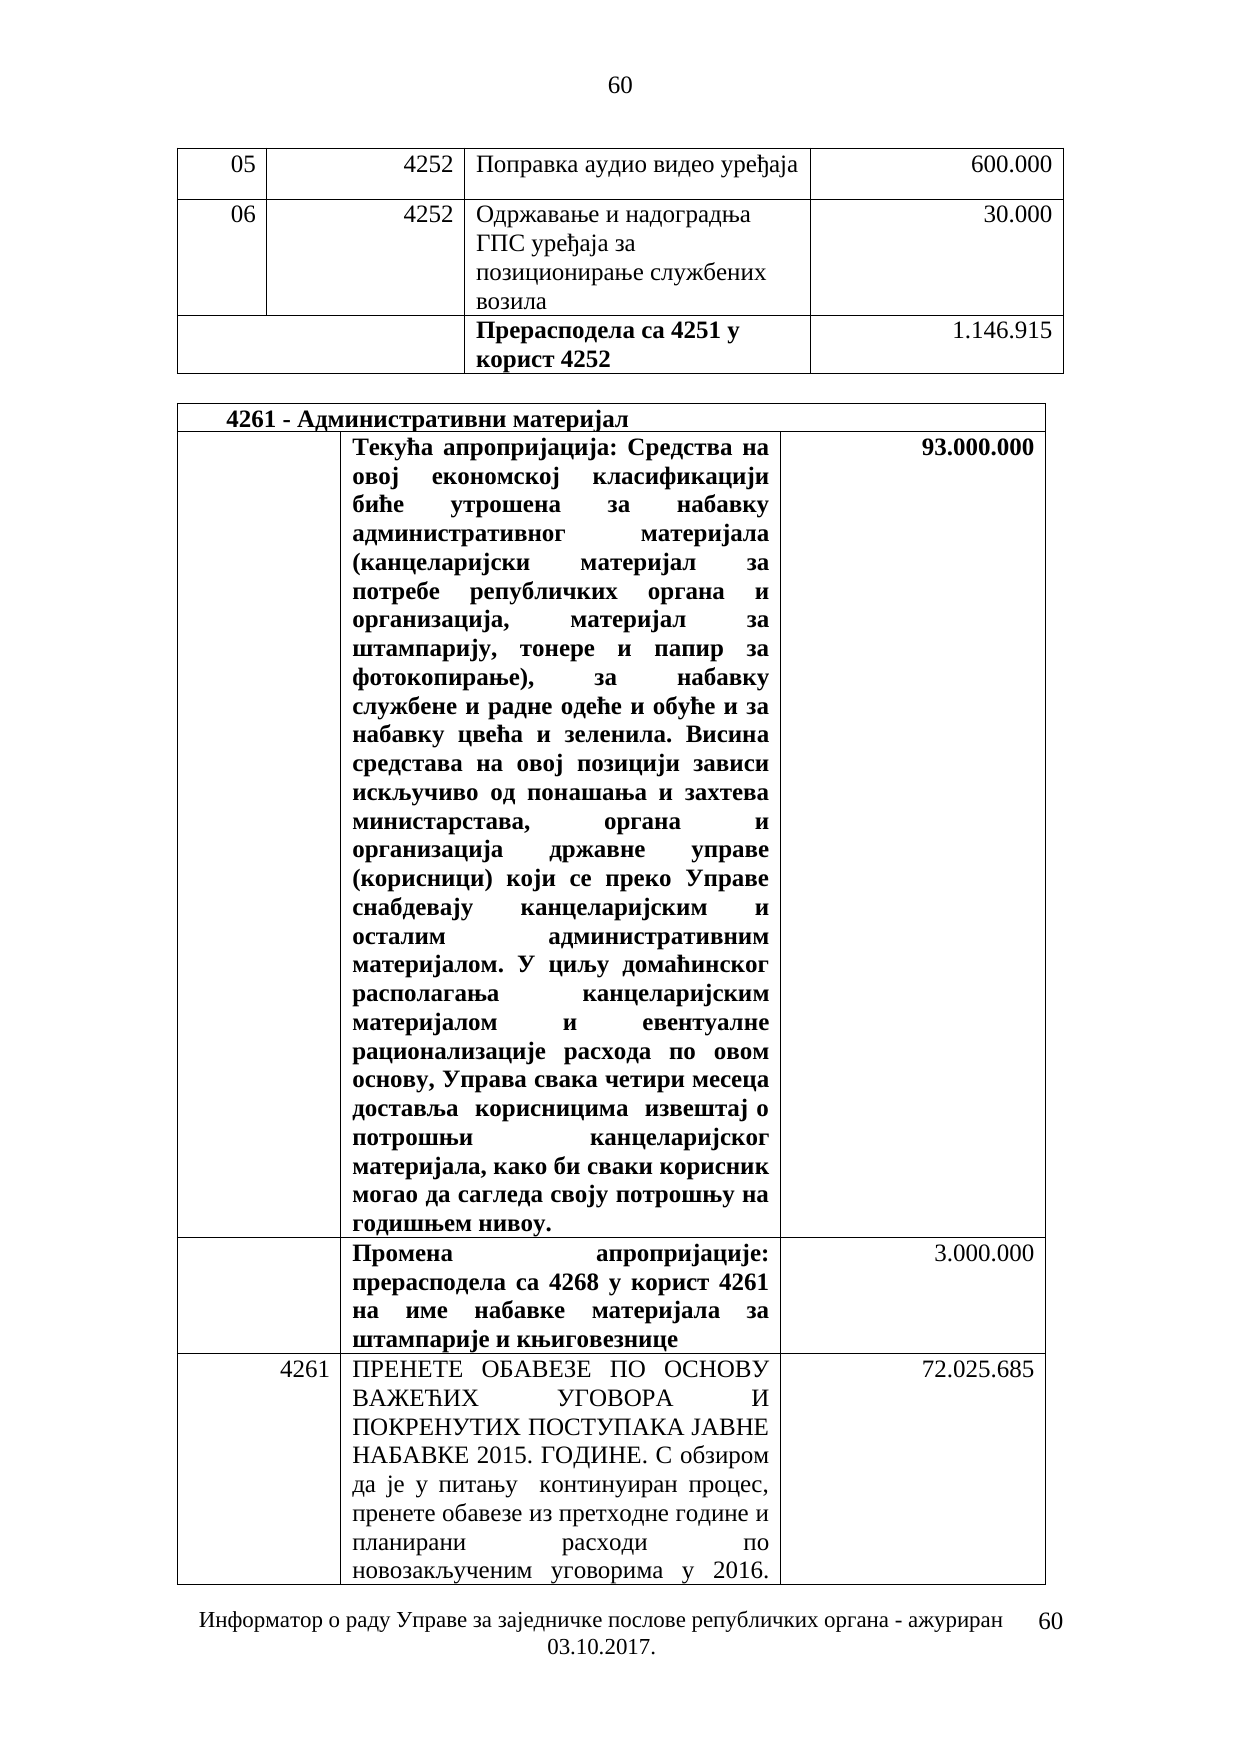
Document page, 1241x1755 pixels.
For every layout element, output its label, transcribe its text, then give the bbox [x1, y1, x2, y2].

table_cell [178, 1238, 340, 1353]
table_cell 4252 [267, 149, 464, 198]
table_cell 4261 [178, 1354, 340, 1584]
table_cell 93.000.000 [781, 432, 1045, 1237]
table_cell Прерасподела са 4251 у корист 4252 [465, 316, 810, 373]
table_cell [178, 316, 464, 373]
table_cell Поправка аудио видео уређаја [465, 149, 810, 198]
table_cell 06 [178, 200, 266, 314]
table_cell 4252 [267, 200, 464, 314]
table_cell 1.146.915 [811, 316, 1063, 373]
table_cell ПРЕНЕТЕ ОБАВЕЗЕ ПО ОСНОВУ ВАЖЕЋИХ УГОВОРА И ПОКРЕНУТИХ ПОСТУПАКА ЈАВНЕ НАБАВКЕ 2015. ГОДИНЕ. С обзиром да је у питању континуиран процес, пренете обавезе из претходне године и планирани расходи по новозакљученим уговорима у 2016. [341, 1354, 780, 1584]
table_cell 30.000 [811, 200, 1063, 314]
table_cell 05 [178, 149, 266, 198]
table_cell [178, 432, 340, 1237]
table_cell Текућа апропријација: Средства на овој економској класификацији биће утрошена за набавку административног материјала (канцеларијски материјал за потребе републичких органа и организација, материјал за штампарију, тонере и папир за фотокопирање), за набавку службене и радне одеће и обуће и за набавку цвећа и зеленила. Висина средстава на овој позицији зависи искључиво од понашања и захтева министарстава, органа и организација државне управе (корисници) који се преко Управе снабдевају канцеларијским и осталим административним материјалом. У циљу домаћинског располагања канцеларијским материјалом и евентуалне рационализације расхода по овом основу, Управа свака четири месеца доставља корисницима извештај о потрошњи канцеларијског материјала, како би сваки корисник могао да сагледа своју потрошњу на годишњем нивоу. [341, 432, 780, 1237]
table_cell 3.000.000 [781, 1238, 1045, 1353]
table_cell Промена апропријације: прерасподела са 4268 у корист 4261 на име набавке материјала за штампарије и књиговезнице [341, 1238, 780, 1353]
table_cell 72.025.685 [781, 1354, 1045, 1584]
table_cell Одржавање и надоградња ГПС уређаја за позиционирање службених возила [465, 200, 810, 314]
table_header 4261 - Административни материјал [178, 404, 1045, 431]
table_cell 600.000 [811, 149, 1063, 198]
